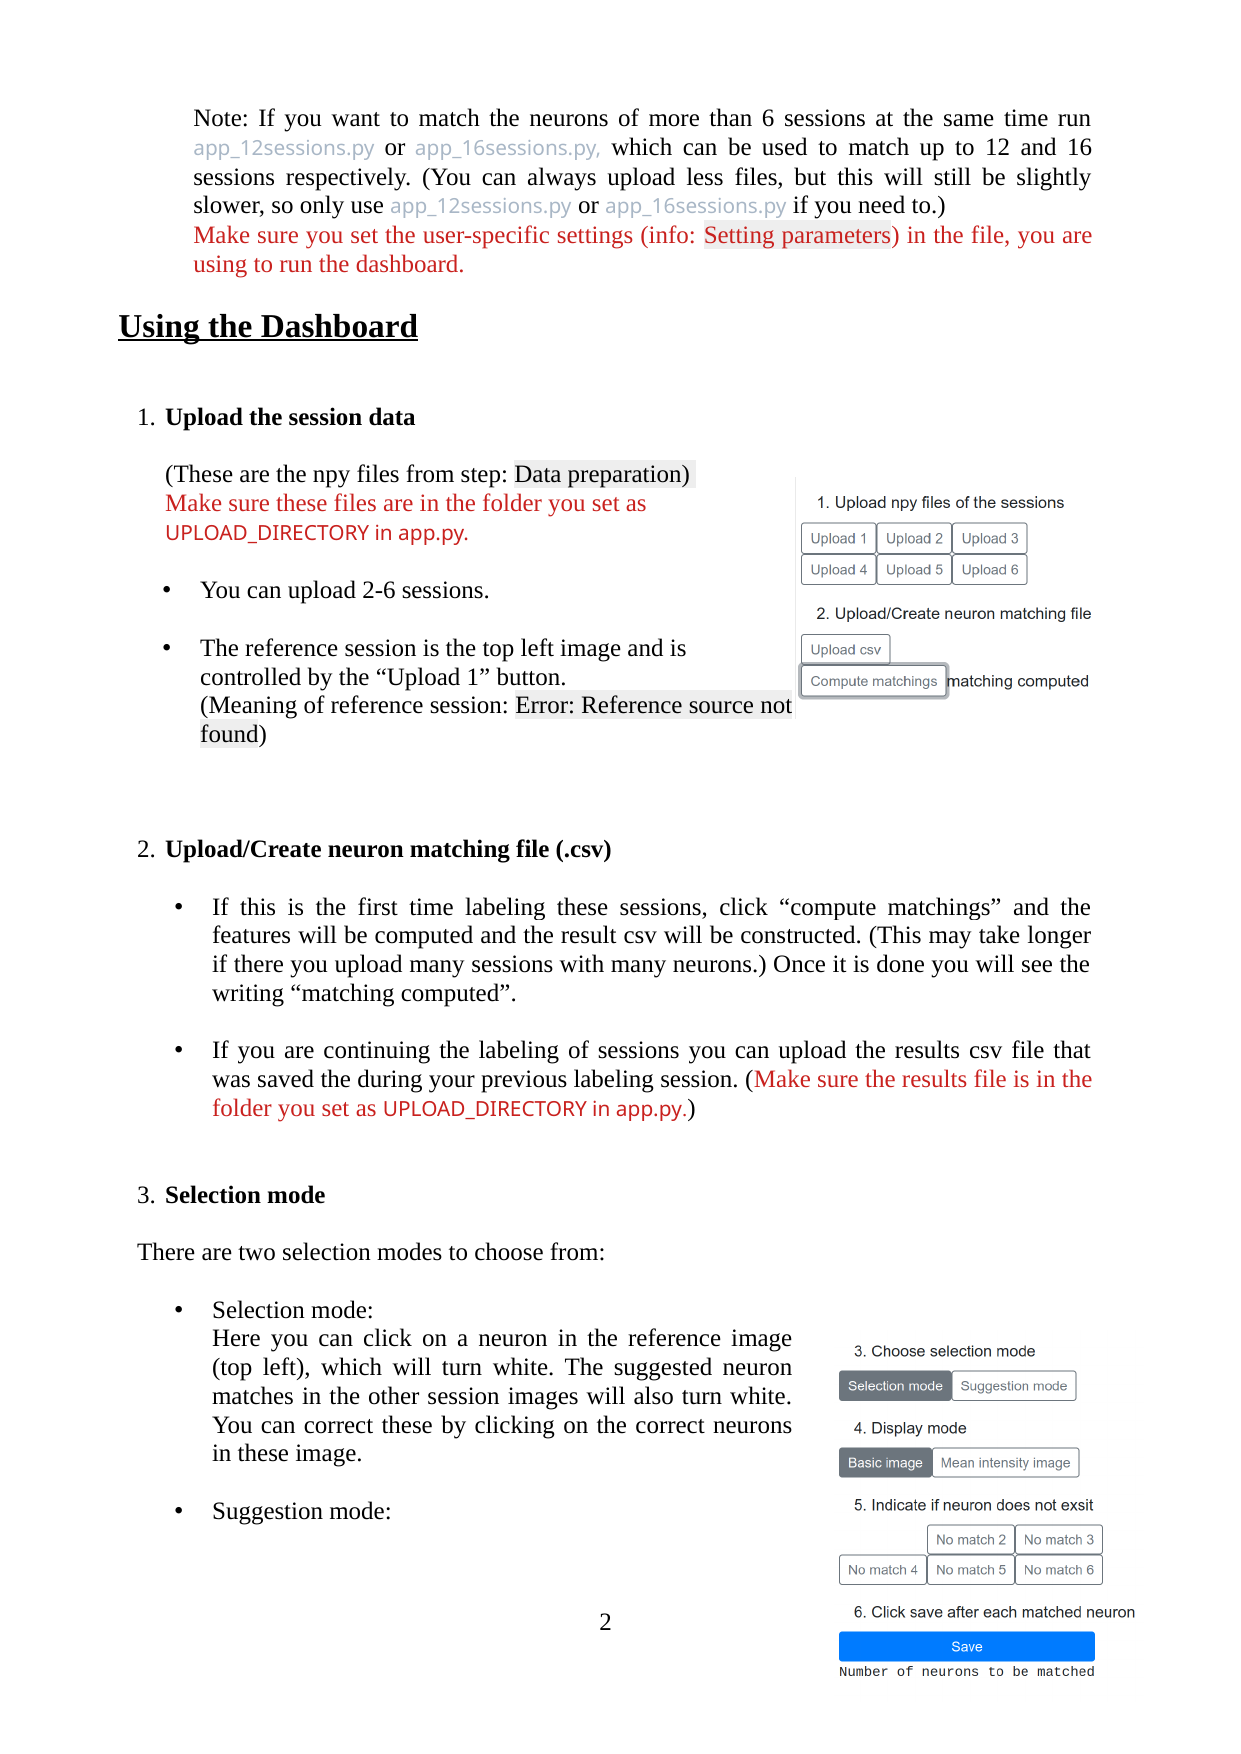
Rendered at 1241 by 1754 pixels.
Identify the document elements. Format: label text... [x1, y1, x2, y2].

list [832, 1327, 1147, 1704]
list Upload/Create neuron matching file (.csv) [137, 834, 1093, 892]
list [795, 488, 1093, 547]
list Here you can click on a neuron in the reference image (top left), which will turn white. The suggested neuron matches in the other session images will also turn white. You can correct these by clicking on the correct neurons in these image. [174, 1323, 793, 1467]
list Make sure these files are in the folder you set as UPLOAD_DIRECTORY in app.py. [137, 488, 792, 547]
list Selection mode [137, 1180, 1093, 1208]
text There are two selection modes to choose from: [137, 1237, 1093, 1266]
list Upload the session data [137, 402, 1093, 431]
list Note: If you want to match the neurons of more than 6 sessions at the same time run app_12sessions.py or app_16sessions.py, which can be used to match up to 12 and 16 sessions respectively. (You can always upload less files, but this will still be slightly slower, so only use app_12sessions.py or app_16sessions.py if you need to.) [156, 103, 1093, 220]
list Suggestion mode: [174, 1496, 793, 1525]
picture [1111, 1555, 1144, 1702]
list You can upload 2-6 sessions. [162, 575, 792, 633]
text Using the Dashboard [118, 306, 1093, 344]
list Selection mode: [174, 1295, 1093, 1323]
list [795, 575, 1093, 633]
list If this is the first time labeling these sessions, click “compute matchings” and the features will be computed and the result csv will be constructed. (This may take longer if there you upload many sessions with many neurons.) Once it is done you will see the writing “matching computed”. [174, 892, 1093, 1007]
list If you are continuing the labeling of sessions you can upload the results csv file that was saved the during your previous labeling session. (Make sure the results file is in the folder you set as UPLOAD_DIRECTORY in app.py.) [174, 1035, 1093, 1122]
list (These are the npy files from step: Data preparation) [137, 459, 1107, 722]
list Make sure you set the user-specific settings (info: Setting parameters) in the file, you are using to run the dashboard. [156, 220, 1093, 277]
list The reference session is the top left image and is controlled by the “Upload 1” button. [162, 633, 792, 690]
list [795, 633, 1093, 690]
list (Meaning of reference session: Error: Reference source not found) [162, 690, 1093, 748]
picture [1069, 477, 1104, 545]
